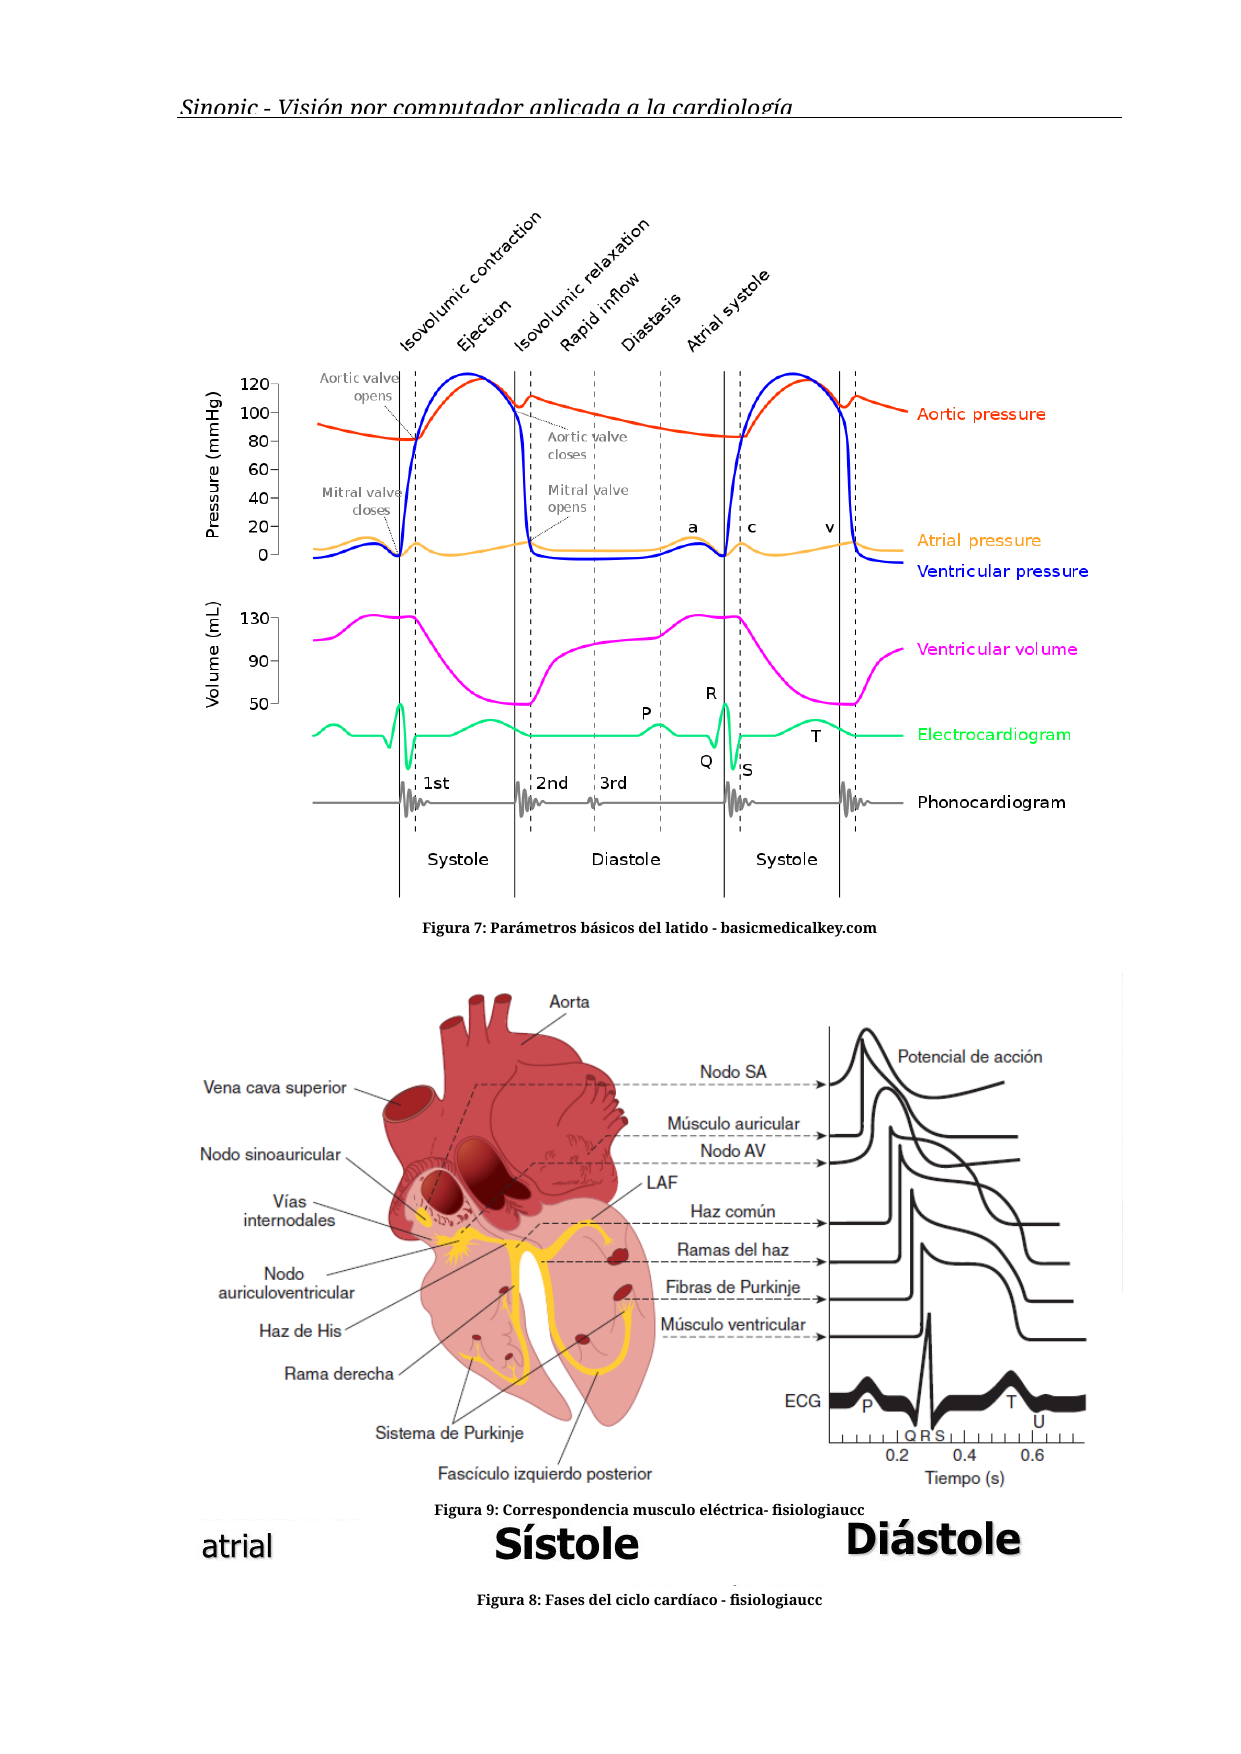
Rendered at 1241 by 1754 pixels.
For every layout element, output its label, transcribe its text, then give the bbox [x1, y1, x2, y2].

text Figura 9: Correspondencia musculo eléctrica- fisiologiaucc [177, 1495, 1122, 1519]
picture [177, 957, 1123, 1586]
text Figura 8: Fases del ciclo cardíaco - fisiologiaucc [177, 1586, 1122, 1610]
picture [177, 189, 1123, 914]
text Figura 7: Parámetros básicos del latido - basicmedicalkey.com [177, 914, 1122, 937]
